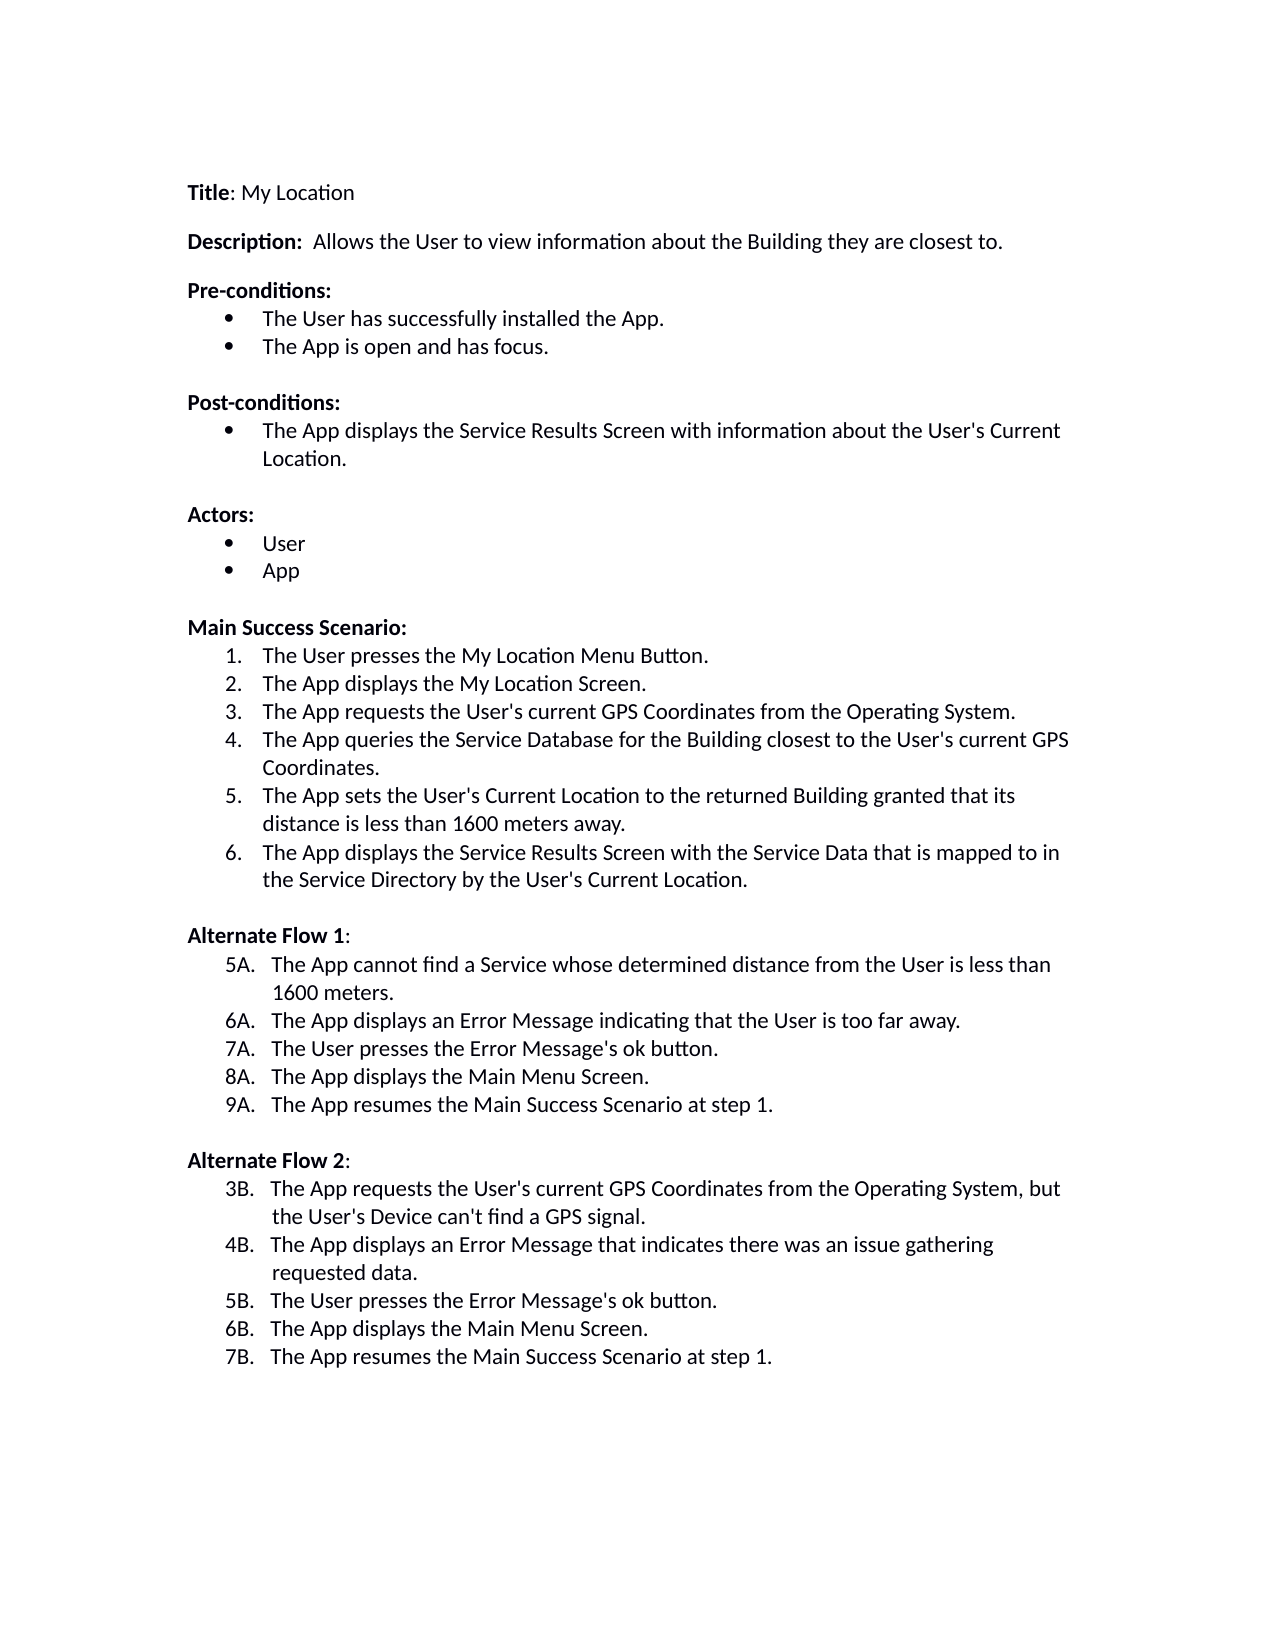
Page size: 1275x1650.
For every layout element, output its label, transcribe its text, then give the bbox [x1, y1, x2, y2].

list The App displays the My Location Screen. [225, 669, 1087, 697]
list The App displays the Service Results Screen with the Service Data that is mapped to in the Service Directory by the User's Current Location. [225, 838, 1087, 894]
list The App sets the User's Current Location to the returned Building granted that its distance is less than 1600 meters away. [225, 782, 1087, 838]
text Alternate Flow 2: [187, 1146, 1087, 1174]
text 6B. The App displays the Main Menu Screen. [225, 1314, 1087, 1342]
text 3B. The App requests the User's current GPS Coordinates from the Operating System, but the User's Device can't find a GPS signal. [225, 1174, 1087, 1230]
list The User presses the My Location Menu Button. [225, 641, 1087, 669]
text Title: My Location [187, 178, 1087, 206]
text 7A. The User presses the Error Message's ok button. [225, 1034, 1087, 1062]
text Description: Allows the User to view information about the Building they are closest to. [187, 227, 1087, 255]
list User [225, 529, 1087, 557]
text Alternate Flow 1: [187, 922, 1087, 950]
list The App is open and has focus. [225, 332, 1087, 360]
text Actors: [187, 501, 1087, 529]
text 5B. The User presses the Error Message's ok button. [225, 1286, 1087, 1314]
text 4B. The App displays an Error Message that indicates there was an issue gathering requested data. [225, 1230, 1087, 1286]
text Main Success Scenario: [187, 613, 1087, 641]
text Post-conditions: [187, 388, 1087, 417]
text 5A. The App cannot find a Service whose determined distance from the User is less than 1600 meters. [225, 950, 1087, 1006]
list The User has successfully installed the App. [225, 304, 1087, 332]
list The App displays the Service Results Screen with information about the User's Current Location. [225, 417, 1087, 473]
text 8A. The App displays the Main Menu Screen. [225, 1062, 1087, 1090]
text 9A. The App resumes the Main Success Scenario at step 1. [225, 1090, 1087, 1118]
list The App requests the User's current GPS Coordinates from the Operating System. [225, 697, 1087, 726]
list The App queries the Service Database for the Building closest to the User's current GPS Coordinates. [225, 726, 1087, 782]
text 7B. The App resumes the Main Success Scenario at step 1. [225, 1342, 1087, 1370]
text 6A. The App displays an Error Message indicating that the User is too far away. [225, 1006, 1087, 1034]
text Pre-conditions: [187, 276, 1087, 304]
list App [225, 557, 1087, 585]
